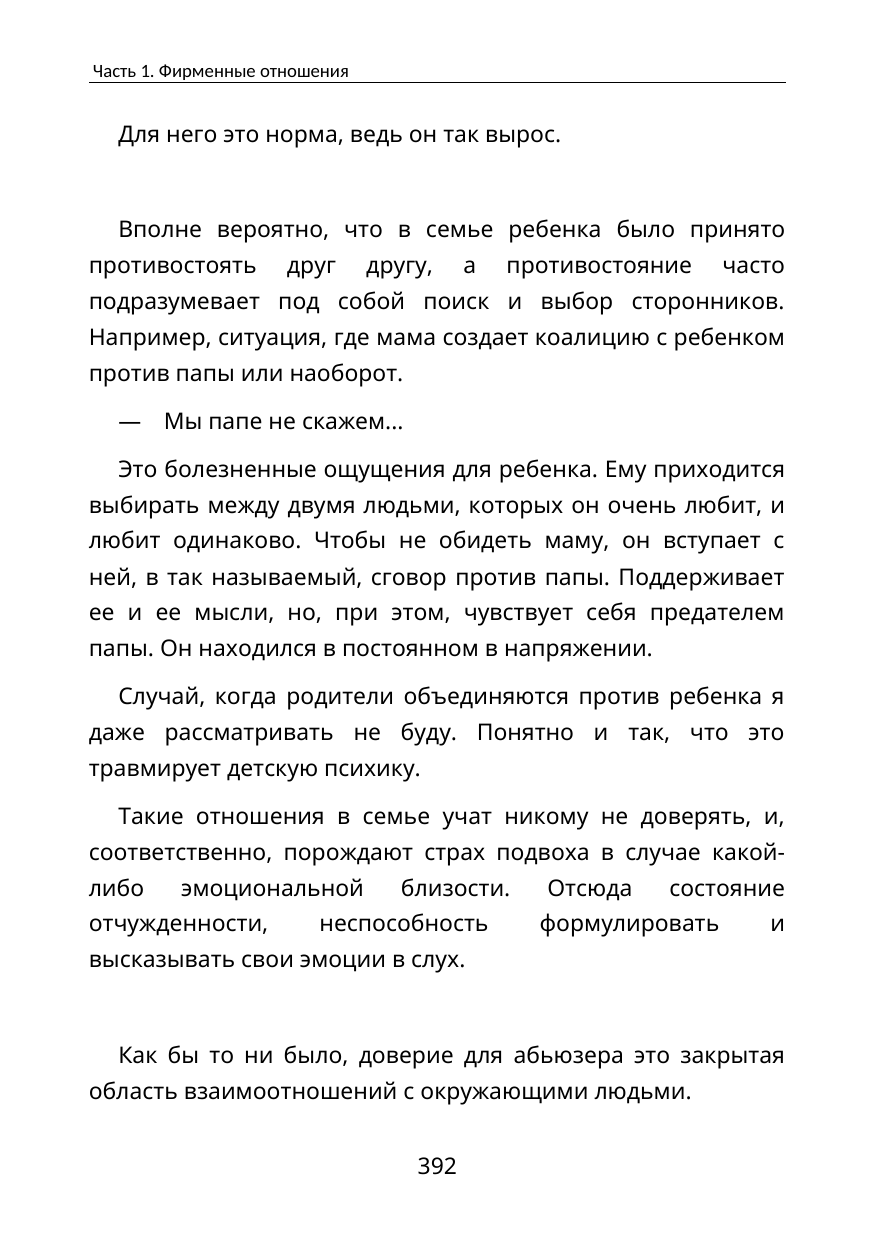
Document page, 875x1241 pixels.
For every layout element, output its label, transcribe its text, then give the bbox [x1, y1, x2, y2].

text Для него это норма, ведь он так вырос. [88, 118, 786, 149]
text Вполне вероятно, что в семье ребенка было принято противостоять друг другу, а противостояние часто подразумевает под собой поиск и выбор сторонников. Например, ситуация, где мама создает коалицию с ребенком против папы или наоборот. [88, 213, 786, 388]
list Мы папе не скажем... [88, 405, 786, 436]
text Как бы то ни было, доверие для абьюзера это закрытая область взаимоотношений с окружающими людьми. [88, 1039, 786, 1106]
text Такие отношения в семье учат никому не доверять, и, соответственно, порождают страх подвоха в случае какой-либо эмоциональной близости. Отсюда состояние отчужденности, неспособность формулировать и высказывать свои эмоции в слух. [88, 799, 786, 974]
text Это болезненные ощущения для ребенка. Ему приходится выбирать между двумя людьми, которых он очень любит, и любит одинаково. Чтобы не обидеть маму, он вступает с ней, в так называемый, сговор против папы. Поддерживает ее и ее мысли, но, при этом, чувствует себя предателем папы. Он находился в постоянном в напряжении. [88, 453, 786, 663]
text Случай, когда родители объединяются против ребенка я даже рассматривать не буду. Понятно и так, что это травмирует детскую психику. [88, 680, 786, 783]
